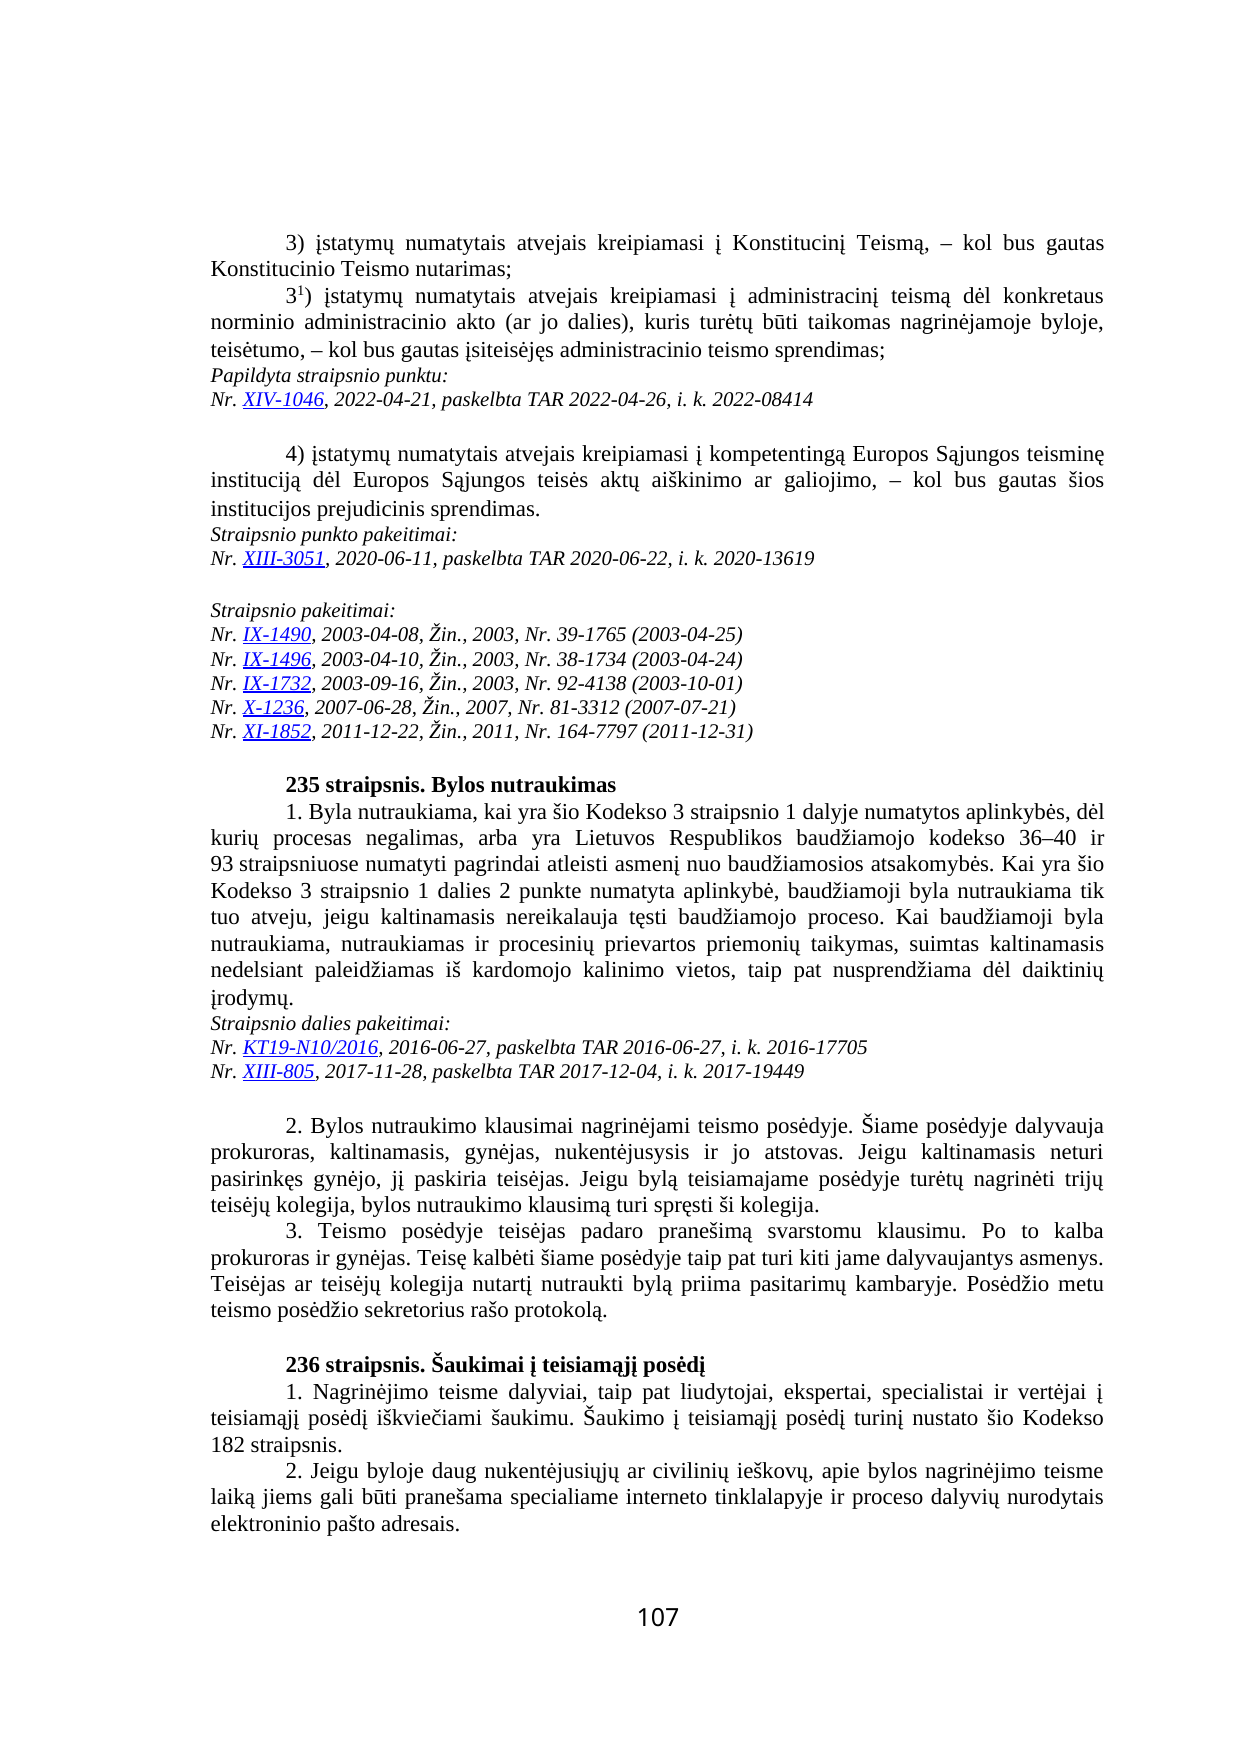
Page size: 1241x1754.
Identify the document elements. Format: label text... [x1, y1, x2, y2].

text 2. Jeigu byloje daug nukentėjusiųjų ar civilinių ieškovų, apie bylos nagrinėjimo teisme laiką jiems gali būti pranešama specialiame interneto tinklalapyje ir proceso dalyvių nurodytais elektroninio pašto adresais. [210, 1457, 1105, 1536]
text 3. Teismo posėdyje teisėjas padaro pranešimą svarstomu klausimu. Po to kalba prokuroras ir gynėjas. Teisę kalbėti šiame posėdyje taip pat turi kiti jame dalyvaujantys asmenys. Teisėjas ar teisėjų kolegija nutartį nutraukti bylą priima pasitarimų kambaryje. Posėdžio metu teismo posėdžio sekretorius rašo protokolą. [210, 1217, 1105, 1323]
text Nr. XIV-1046, 2022-04-21, paskelbta TAR 2022-04-26, i. k. 2022-08414 [210, 387, 1105, 411]
text 1. Nagrinėjimo teisme dalyviai, taip pat liudytojai, ekspertai, specialistai ir vertėjai į teisiamąjį posėdį iškviečiami šaukimu. Šaukimo į teisiamąjį posėdį turinį nustato šio Kodekso 182 straipsnis. [210, 1378, 1105, 1457]
text Nr. IX-1490, 2003-04-08, Žin., 2003, Nr. 39-1765 (2003-04-25) [210, 622, 1105, 646]
text 4) įstatymų numatytais atvejais kreipiamasi į kompetentingą Europos Sąjungos teisminę instituciją dėl Europos Sąjungos teisės aktų aiškinimo ar galiojimo, – kol bus gautas šios institucijos prejudicinis sprendimas. [210, 440, 1105, 521]
text Papildyta straipsnio punktu: [210, 363, 1105, 387]
text Nr. XI-1852, 2011-12-22, Žin., 2011, Nr. 164-7797 (2011-12-31) [210, 719, 1105, 743]
text 2. Bylos nutraukimo klausimai nagrinėjami teismo posėdyje. Šiame posėdyje dalyvauja prokuroras, kaltinamasis, gynėjas, nukentėjusysis ir jo atstovas. Jeigu kaltinamasis neturi pasirinkęs gynėjo, jį paskiria teisėjas. Jeigu bylą teisiamajame posėdyje turėtų nagrinėti trijų teisėjų kolegija, bylos nutraukimo klausimą turi spręsti ši kolegija. [210, 1112, 1105, 1217]
text Nr. IX-1732, 2003-09-16, Žin., 2003, Nr. 92-4138 (2003-10-01) [210, 671, 1105, 694]
text Straipsnio punkto pakeitimai: [210, 521, 1105, 546]
text Straipsnio pakeitimai: [210, 598, 1105, 622]
text 31) įstatymų numatytais atvejais kreipiamasi į administracinį teismą dėl konkretaus norminio administracinio akto (ar jo dalies), kuris turėtų būti taikomas nagrinėjamoje byloje, teisėtumo, – kol bus gautas įsiteisėjęs administracinio teismo sprendimas; [210, 282, 1105, 363]
text 235 straipsnis. Bylos nutraukimas [210, 771, 1105, 798]
text Nr. IX-1496, 2003-04-10, Žin., 2003, Nr. 38-1734 (2003-04-24) [210, 646, 1105, 671]
text 3) įstatymų numatytais atvejais kreipiamasi į Konstitucinį Teismą, – kol bus gautas Konstitucinio Teismo nutarimas; [210, 229, 1105, 282]
text Nr. X-1236, 2007-06-28, Žin., 2007, Nr. 81-3312 (2007-07-21) [210, 694, 1105, 719]
text Nr. KT19-N10/2016, 2016-06-27, paskelbta TAR 2016-06-27, i. k. 2016-17705 [210, 1035, 1105, 1059]
text 236 straipsnis. Šaukimai į teisiamąjį posėdį [210, 1352, 1105, 1378]
text 1. Byla nutraukiama, kai yra šio Kodekso 3 straipsnio 1 dalyje numatytos aplinkybės, dėl kurių procesas negalimas, arba yra Lietuvos Respublikos baudžiamojo kodekso 36–40 ir 93 straipsniuose numatyti pagrindai atleisti asmenį nuo baudžiamosios atsakomybės. Kai yra šio Kodekso 3 straipsnio 1 dalies 2 punkte numatyta aplinkybė, baudžiamoji byla nutraukiama tik tuo atveju, jeigu kaltinamasis nereikalauja tęsti baudžiamojo proceso. Kai baudžiamoji byla nutraukiama, nutraukiamas ir procesinių prievartos priemonių taikymas, suimtas kaltinamasis nedelsiant paleidžiamas iš kardomojo kalinimo vietos, taip pat nusprendžiama dėl daiktinių įrodymų. [210, 798, 1105, 1011]
text Nr. XIII-3051, 2020-06-11, paskelbta TAR 2020-06-22, i. k. 2020-13619 [210, 546, 1105, 569]
text Straipsnio dalies pakeitimai: [210, 1011, 1105, 1035]
text Nr. XIII-805, 2017-11-28, paskelbta TAR 2017-12-04, i. k. 2017-19449 [210, 1059, 1105, 1083]
